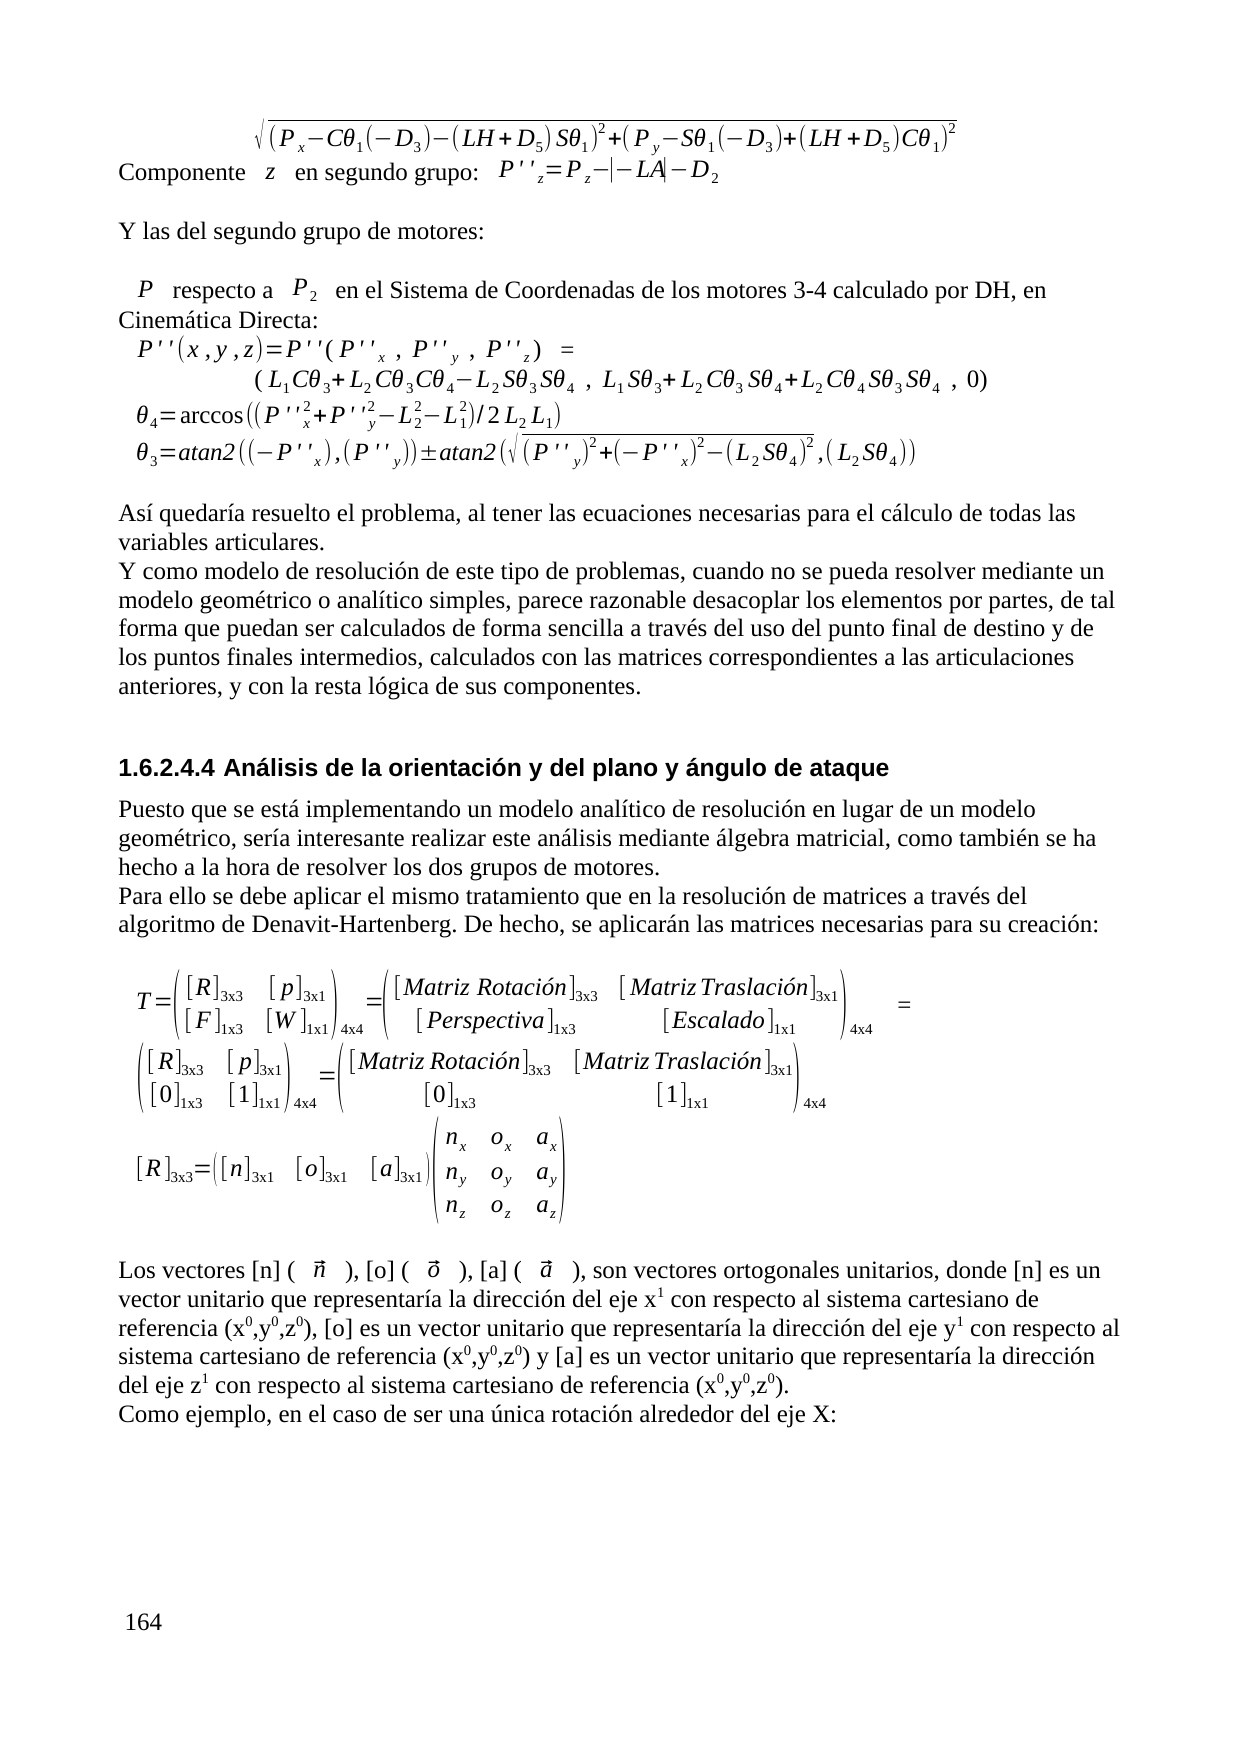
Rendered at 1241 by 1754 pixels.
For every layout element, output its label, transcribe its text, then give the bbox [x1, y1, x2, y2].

text Componenteen segundo grupo: [118, 156, 1122, 187]
text Y como modelo de resolución de este tipo de problemas, cuando no se pueda resolver mediante un modelo geométrico o analítico simples, parece razonable desacoplar los elementos por partes, de tal forma que puedan ser calculados de forma sencilla a través del uso del punto final de destino y de los puntos finales intermedios, calculados con las matrices correspondientes a las articulaciones anteriores, y con la resta lógica de sus componentes. [118, 556, 1122, 700]
text = [118, 334, 1122, 366]
text Puesto que se está implementando un modelo analítico de resolución en lugar de un modelo geométrico, sería interesante realizar este análisis mediante álgebra matricial, como también se ha hecho a la hora de resolver los dos grupos de motores. [118, 794, 1122, 881]
text Y las del segundo grupo de motores: [118, 216, 1122, 245]
text Como ejemplo, en el caso de ser una única rotación alrededor del eje X: [118, 1399, 1122, 1428]
text = [118, 967, 1122, 1041]
text respecto aen el Sistema de Coordenadas de los motores 3-4 calculado por DH, en Cinemática Directa: [118, 273, 1122, 334]
text Para ello se debe aplicar el mismo tratamiento que en la resolución de matrices a través del algoritmo de Denavit-Hartenberg. De hecho, se aplicarán las matrices necesarias para su creación: [118, 881, 1122, 938]
text Así quedaría resuelto el problema, al tener las ecuaciones necesarias para el cálculo de todas las variables articulares. [118, 498, 1122, 556]
subtitle Análisis de la orientación y del plano y ángulo de ataque [118, 753, 1122, 782]
text Los vectores [n] (), [o] (), [a] (), son vectores ortogonales unitarios, donde [n] es un vector unitario que representaría la dirección del eje x1 con respecto al sistema cartesiano de referencia (x0,y0,z0), [o] es un vector unitario que representaría la dirección del eje y1 con respecto al sistema cartesiano de referencia (x0,y0,z0) y [a] es un vector unitario que representaría la dirección del eje z1 con respecto al sistema cartesiano de referencia (x0,y0,z0). [118, 1255, 1122, 1399]
